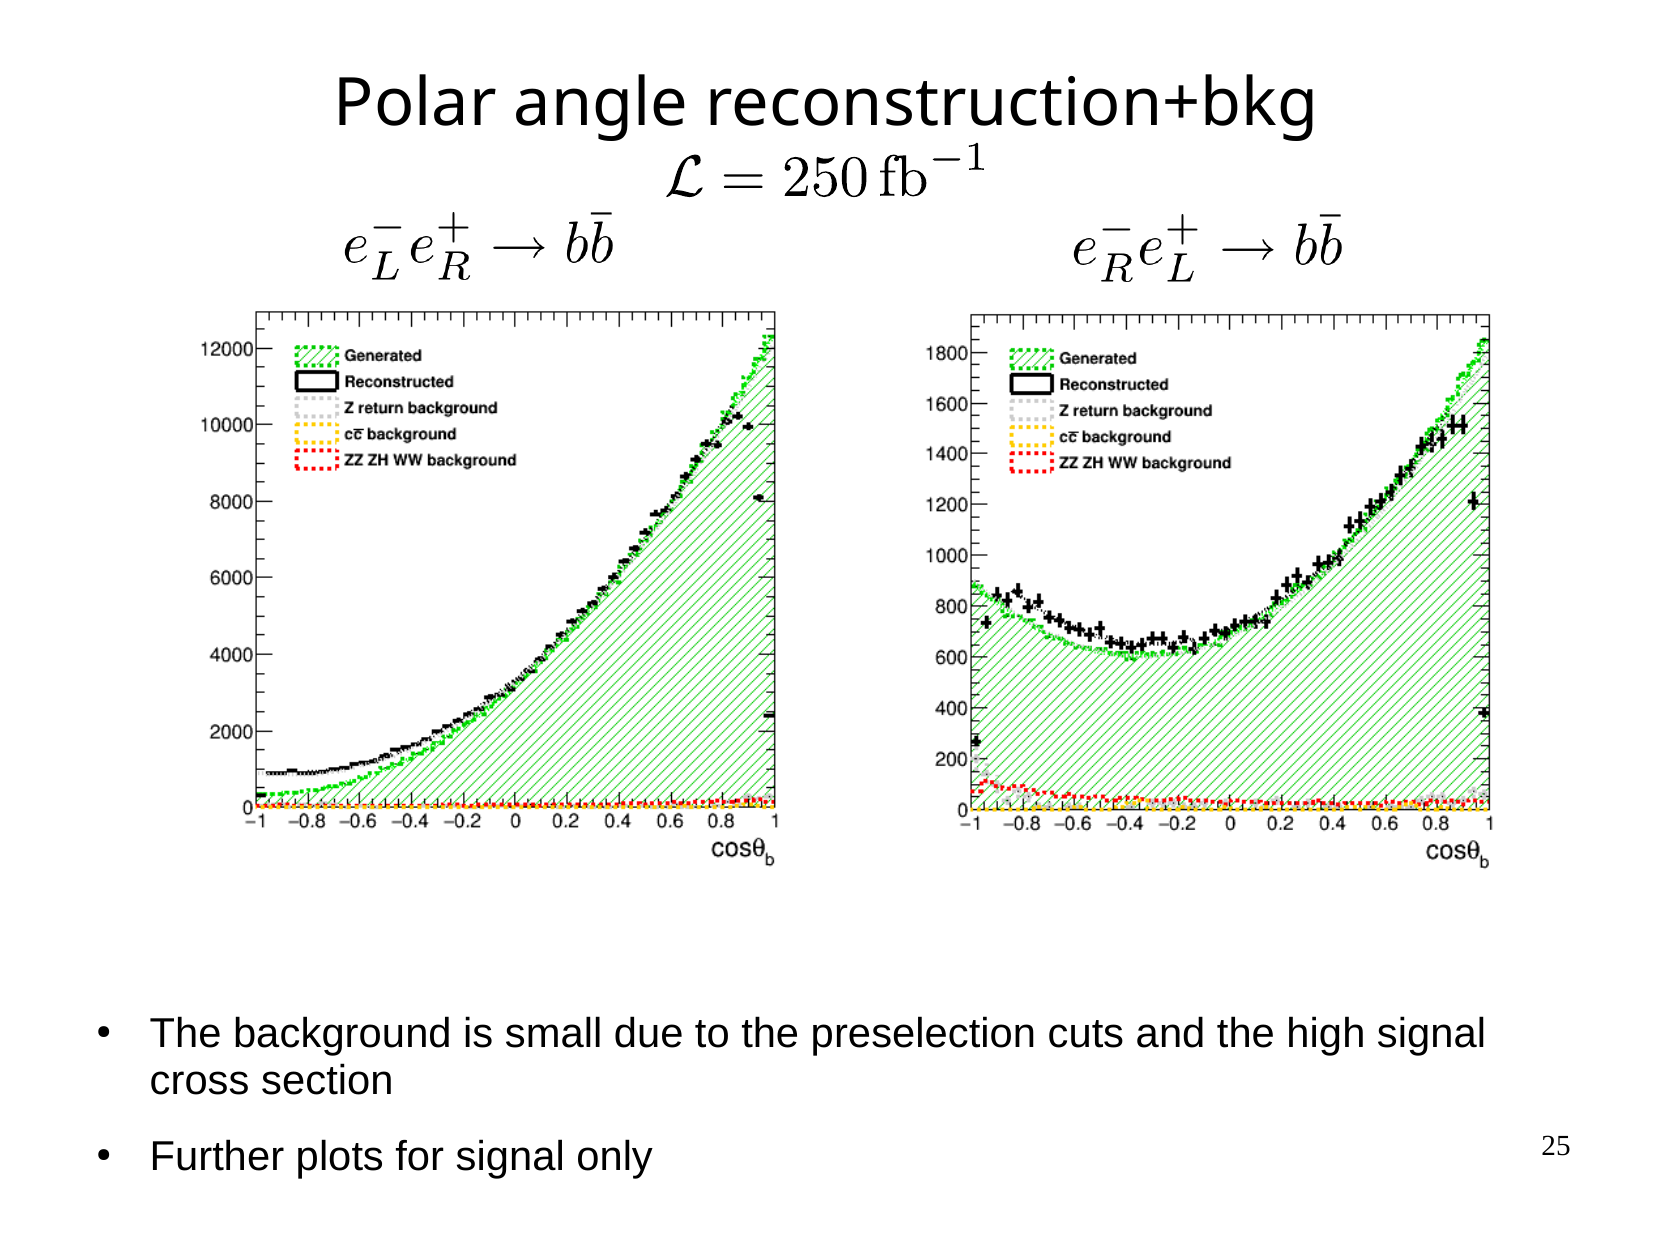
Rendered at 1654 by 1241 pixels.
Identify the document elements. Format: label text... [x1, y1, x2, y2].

picture [344, 212, 613, 281]
picture [201, 285, 804, 868]
picture [916, 288, 1519, 870]
list The background is small due to the preselection cuts and the high signal cross section Further plots for signal only [78, 1009, 1571, 1221]
title Polar angle reconstruction+bkg [82, 49, 1571, 151]
picture [1073, 214, 1342, 282]
text_box [664, 142, 988, 198]
